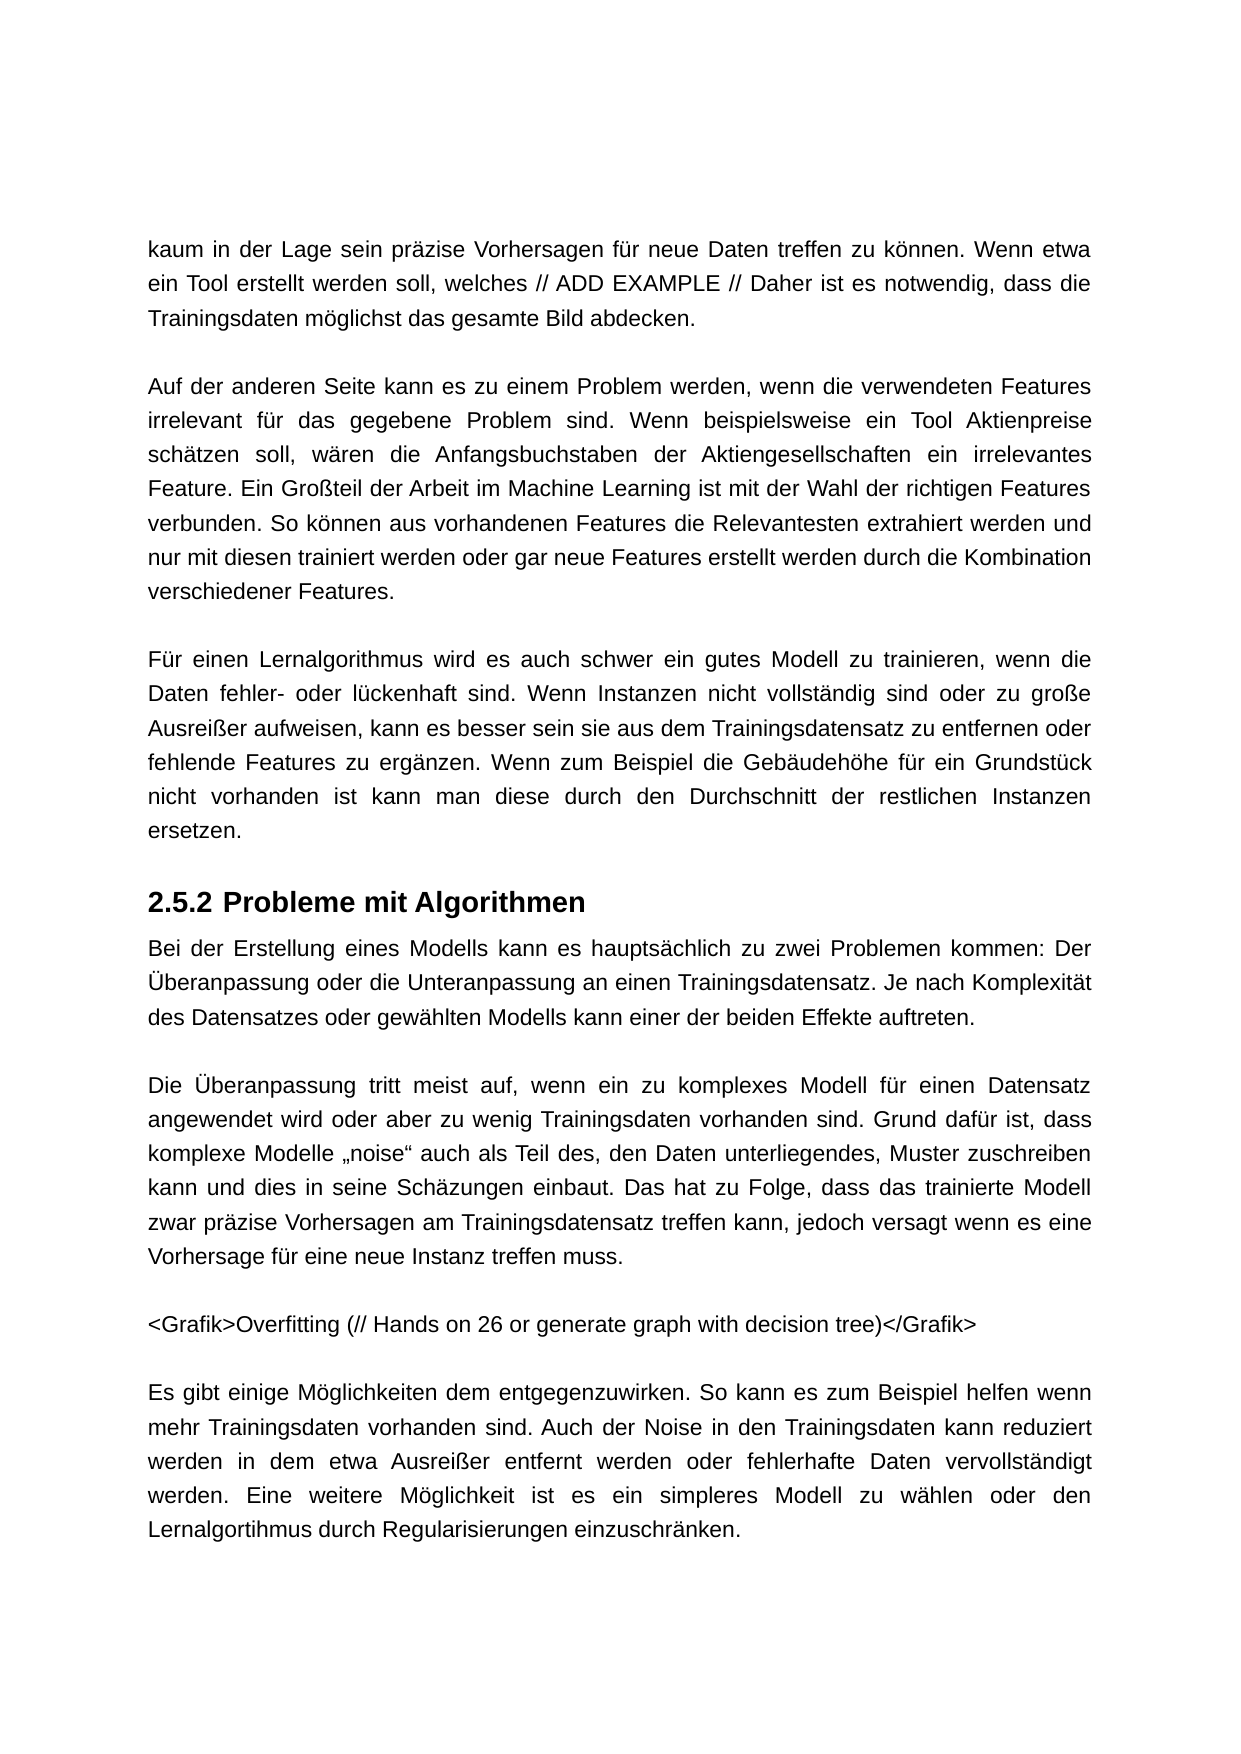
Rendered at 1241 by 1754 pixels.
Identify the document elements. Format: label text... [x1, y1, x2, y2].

text Es gibt einige Möglichkeiten dem entgegenzuwirken. So kann es zum Beispiel helfen wenn mehr Trainingsdaten vorhanden sind. Auch der Noise in den Trainingsdaten kann reduziert werden in dem etwa Ausreißer entfernt werden oder fehlerhafte Daten vervollständigt werden. Eine weitere Möglichkeit ist es ein simpleres Modell zu wählen oder den Lernalgortihmus durch Regularisierungen einzuschränken. [148, 1379, 1092, 1542]
text Für einen Lernalgorithmus wird es auch schwer ein gutes Modell zu trainieren, wenn die Daten fehler- oder lückenhaft sind. Wenn Instanzen nicht vollständig sind oder zu große Ausreißer aufweisen, kann es besser sein sie aus dem Trainingsdatensatz zu entfernen oder fehlende Features zu ergänzen. Wenn zum Beispiel die Gebäudehöhe für ein Grundstück nicht vorhanden ist kann man diese durch den Durchschnitt der restlichen Instanzen ersetzen. [148, 646, 1092, 843]
text Bei der Erstellung eines Modells kann es hauptsächlich zu zwei Problemen kommen: Der Überanpassung oder die Unteranpassung an einen Trainingsdatensatz. Je nach Komplexität des Datensatzes oder gewählten Modells kann einer der beiden Effekte auftreten. [148, 935, 1092, 1030]
subtitle Probleme mit Algorithmen [148, 885, 1092, 919]
text <Grafik>Overfitting (// Hands on 26 or generate graph with decision tree)</Grafik> [148, 1311, 1092, 1337]
text Auf der anderen Seite kann es zu einem Problem werden, wenn die verwendeten Features irrelevant für das gegebene Problem sind. Wenn beispielsweise ein Tool Aktienpreise schätzen soll, wären die Anfangsbuchstaben der Aktiengesellschaften ein irrelevantes Feature. Ein Großteil der Arbeit im Machine Learning ist mit der Wahl der richtigen Features verbunden. So können aus vorhandenen Features die Relevantesten extrahiert werden und nur mit diesen trainiert werden oder gar neue Features erstellt werden durch die Kombination verschiedener Features. [148, 373, 1092, 604]
text Die Überanpassung tritt meist auf, wenn ein zu komplexes Modell für einen Datensatz angewendet wird oder aber zu wenig Trainingsdaten vorhanden sind. Grund dafür ist, dass komplexe Modelle „noise“ auch als Teil des, den Daten unterliegendes, Muster zuschreiben kann und dies in seine Schäzungen einbaut. Das hat zu Folge, dass das trainierte Modell zwar präzise Vorhersagen am Trainingsdatensatz treffen kann, jedoch versagt wenn es eine Vorhersage für eine neue Instanz treffen muss. [148, 1072, 1092, 1269]
text kaum in der Lage sein präzise Vorhersagen für neue Daten treffen zu können. Wenn etwa ein Tool erstellt werden soll, welches // ADD EXAMPLE // Daher ist es notwendig, dass die Trainingsdaten möglichst das gesamte Bild abdecken. [148, 236, 1092, 331]
